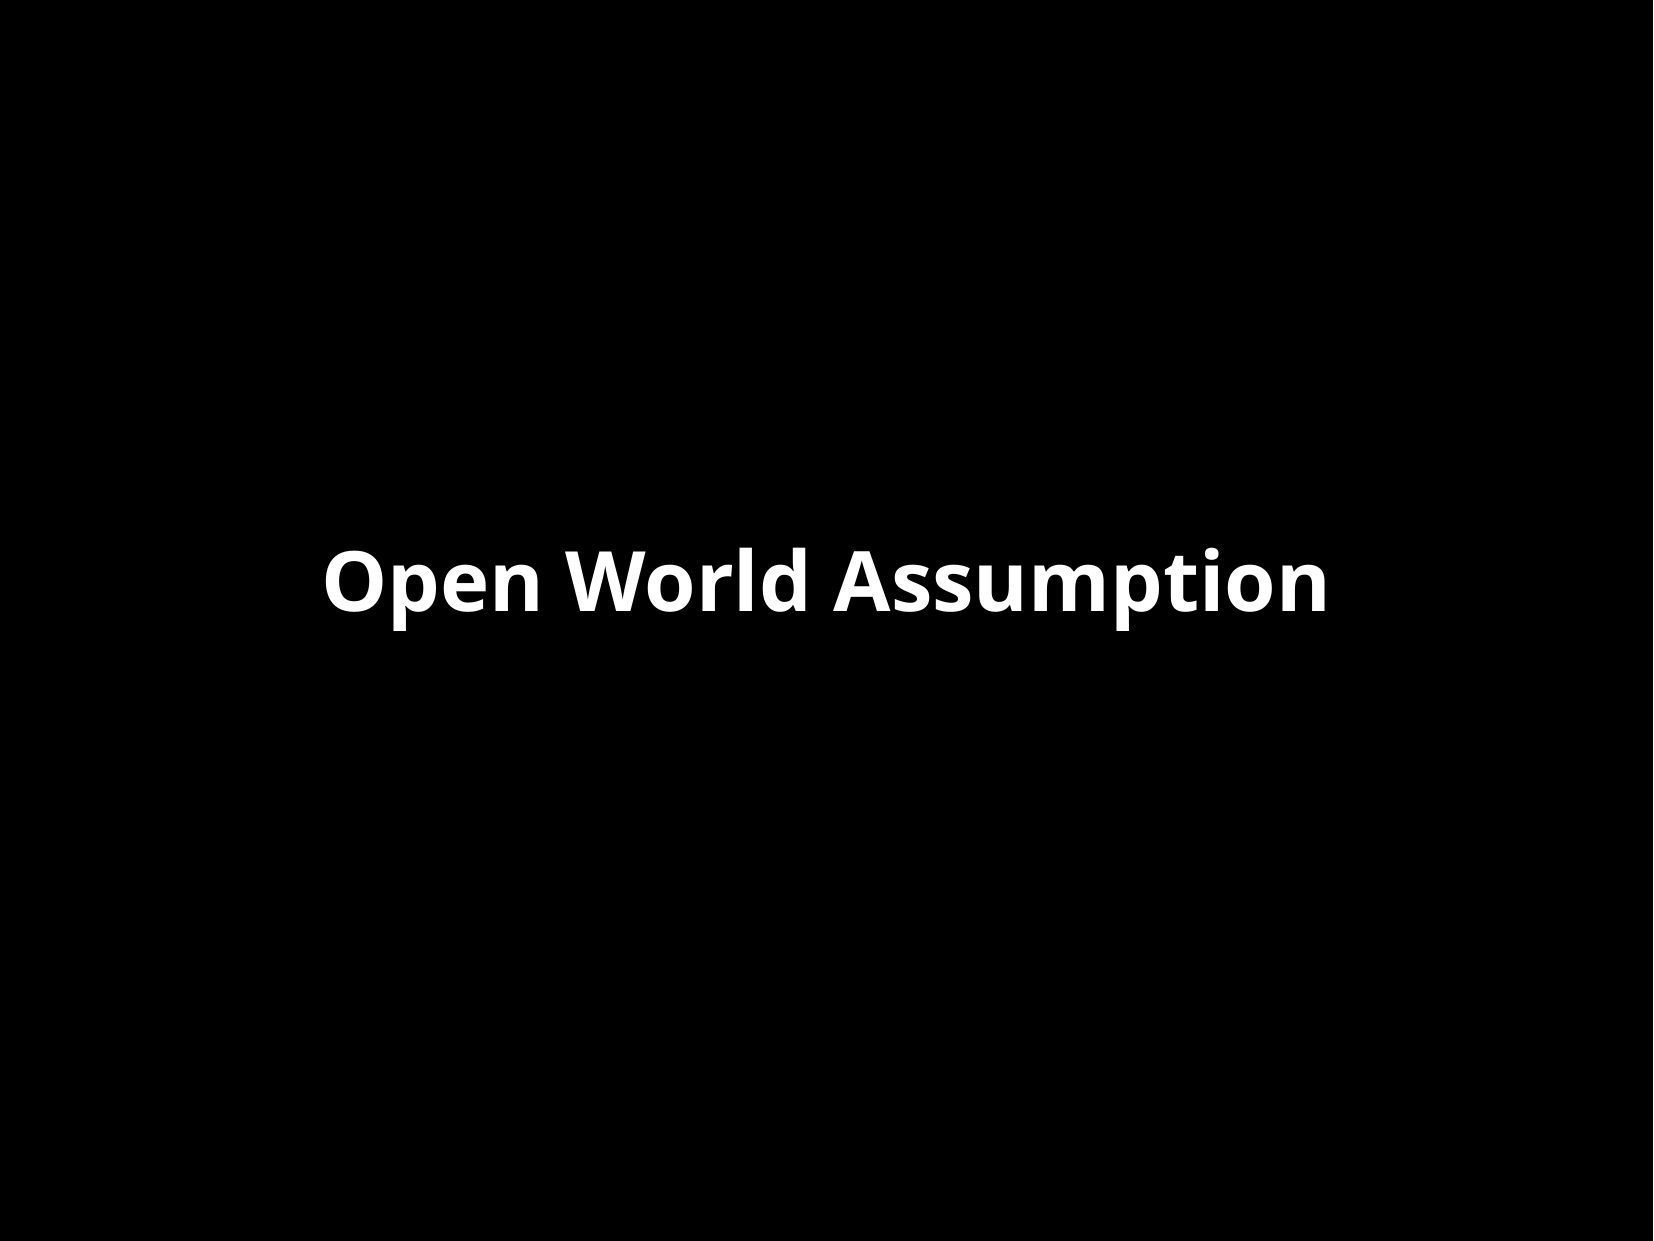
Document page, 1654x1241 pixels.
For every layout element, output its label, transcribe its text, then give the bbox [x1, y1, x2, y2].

subtitle Open World Assumption [82, 49, 1571, 1109]
